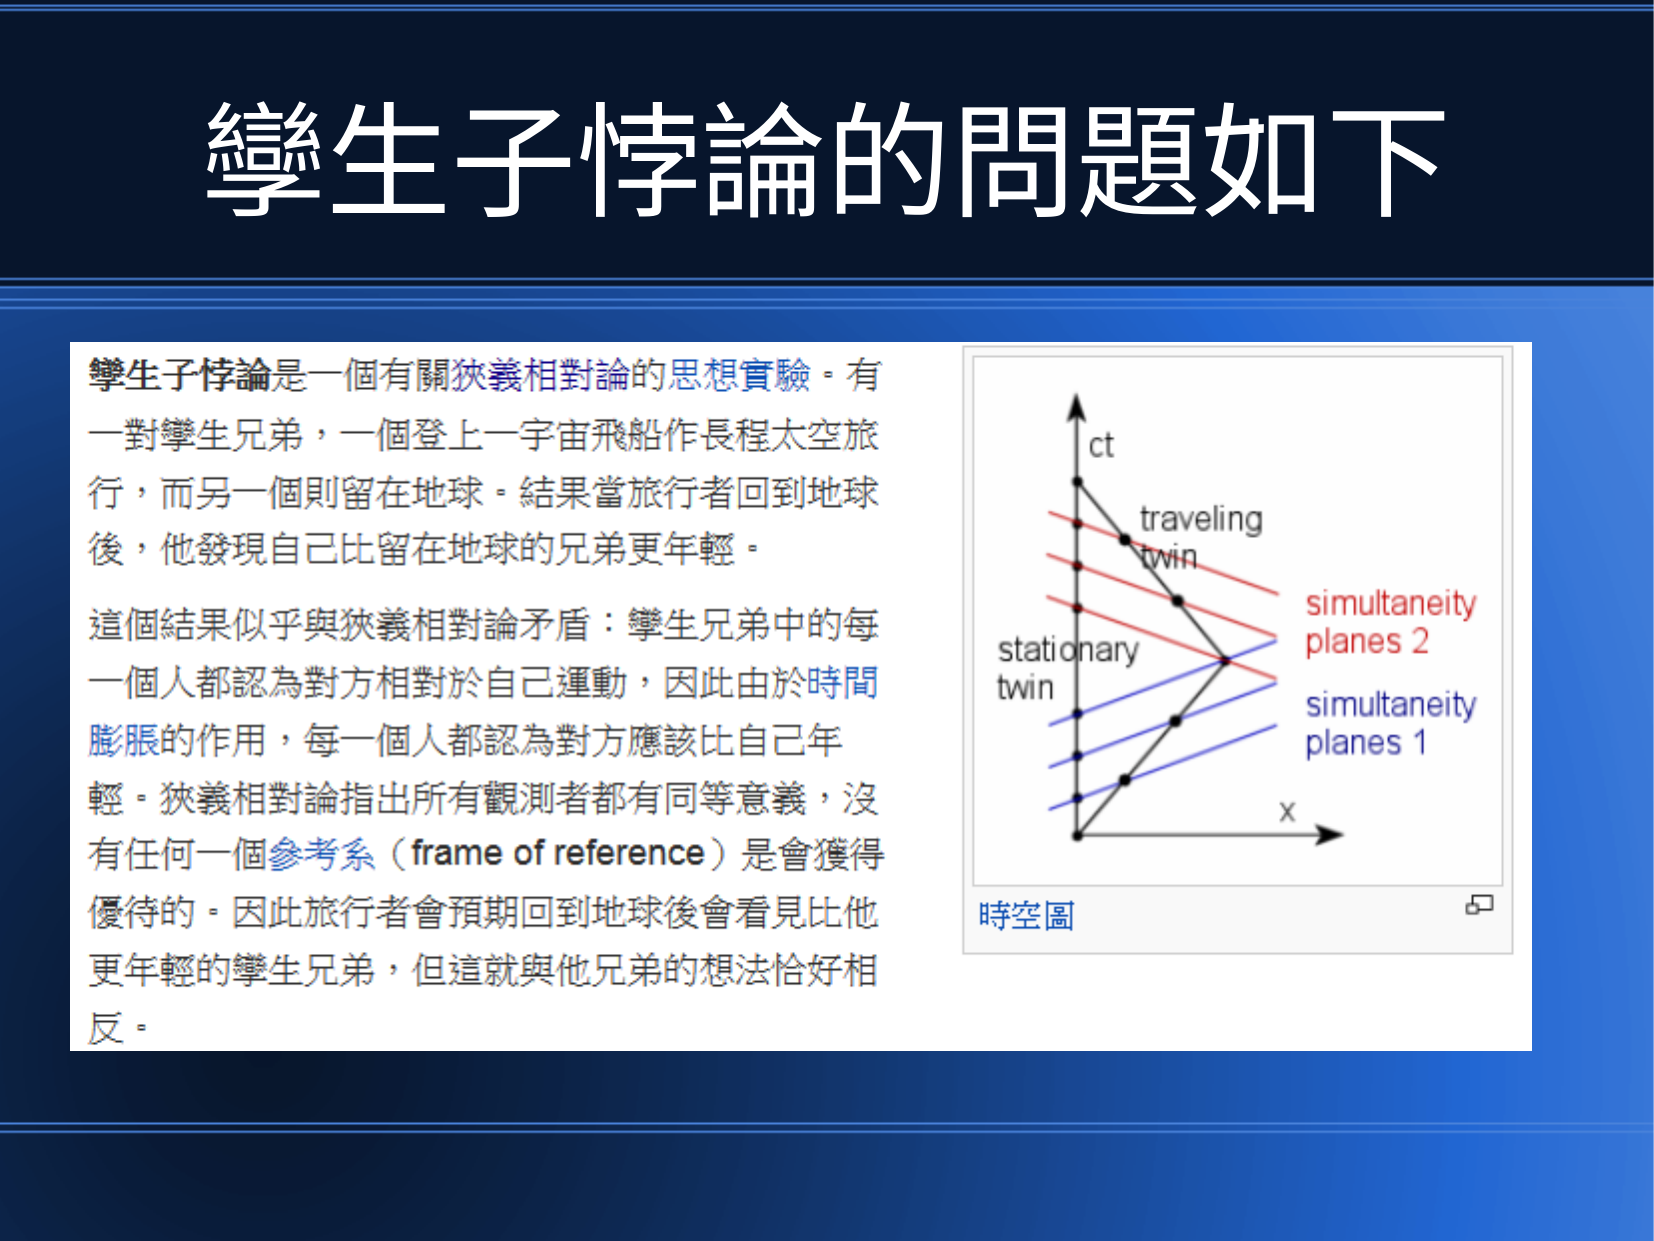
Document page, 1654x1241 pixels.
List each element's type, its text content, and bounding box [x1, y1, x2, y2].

picture [0, 0, 1654, 1241]
title 孿生子悖論的問題如下 [82, 49, 1571, 257]
